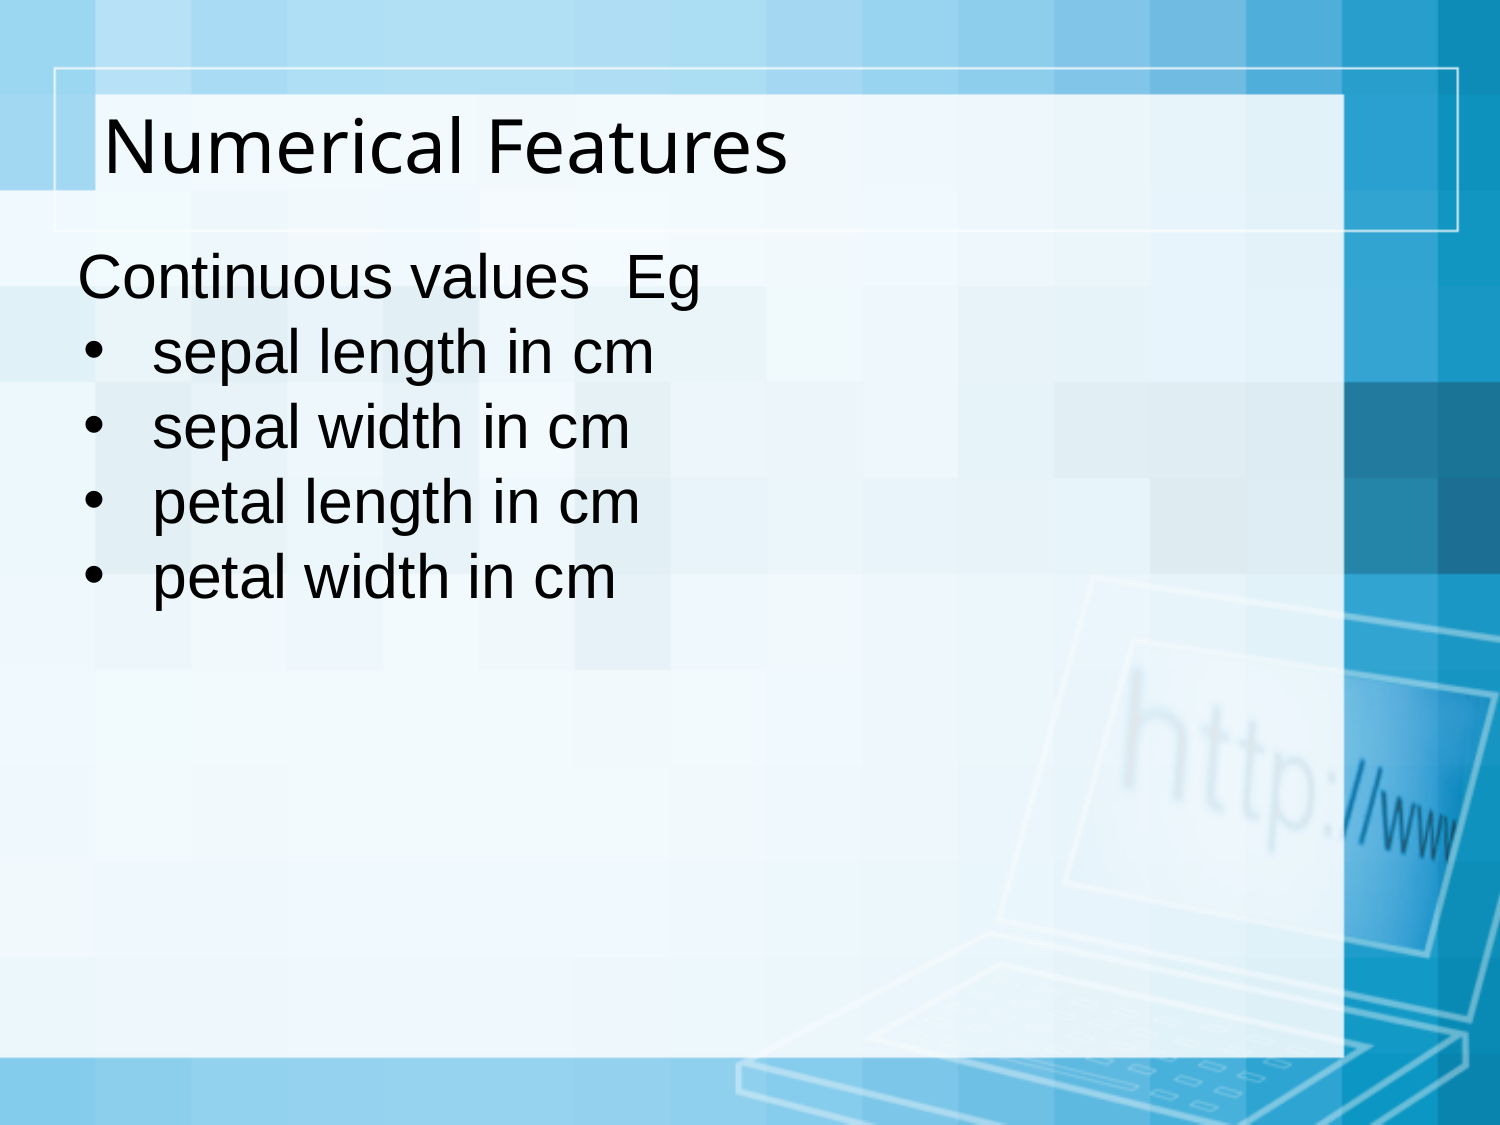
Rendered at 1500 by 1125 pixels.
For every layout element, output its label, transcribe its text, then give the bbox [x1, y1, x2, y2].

picture [0, 0, 1500, 1125]
list Continuous values Eg sepal length in cm sepal width in cm petal length in cm petal width in cm [62, 221, 1338, 1004]
title Numerical Features [87, 87, 1338, 200]
